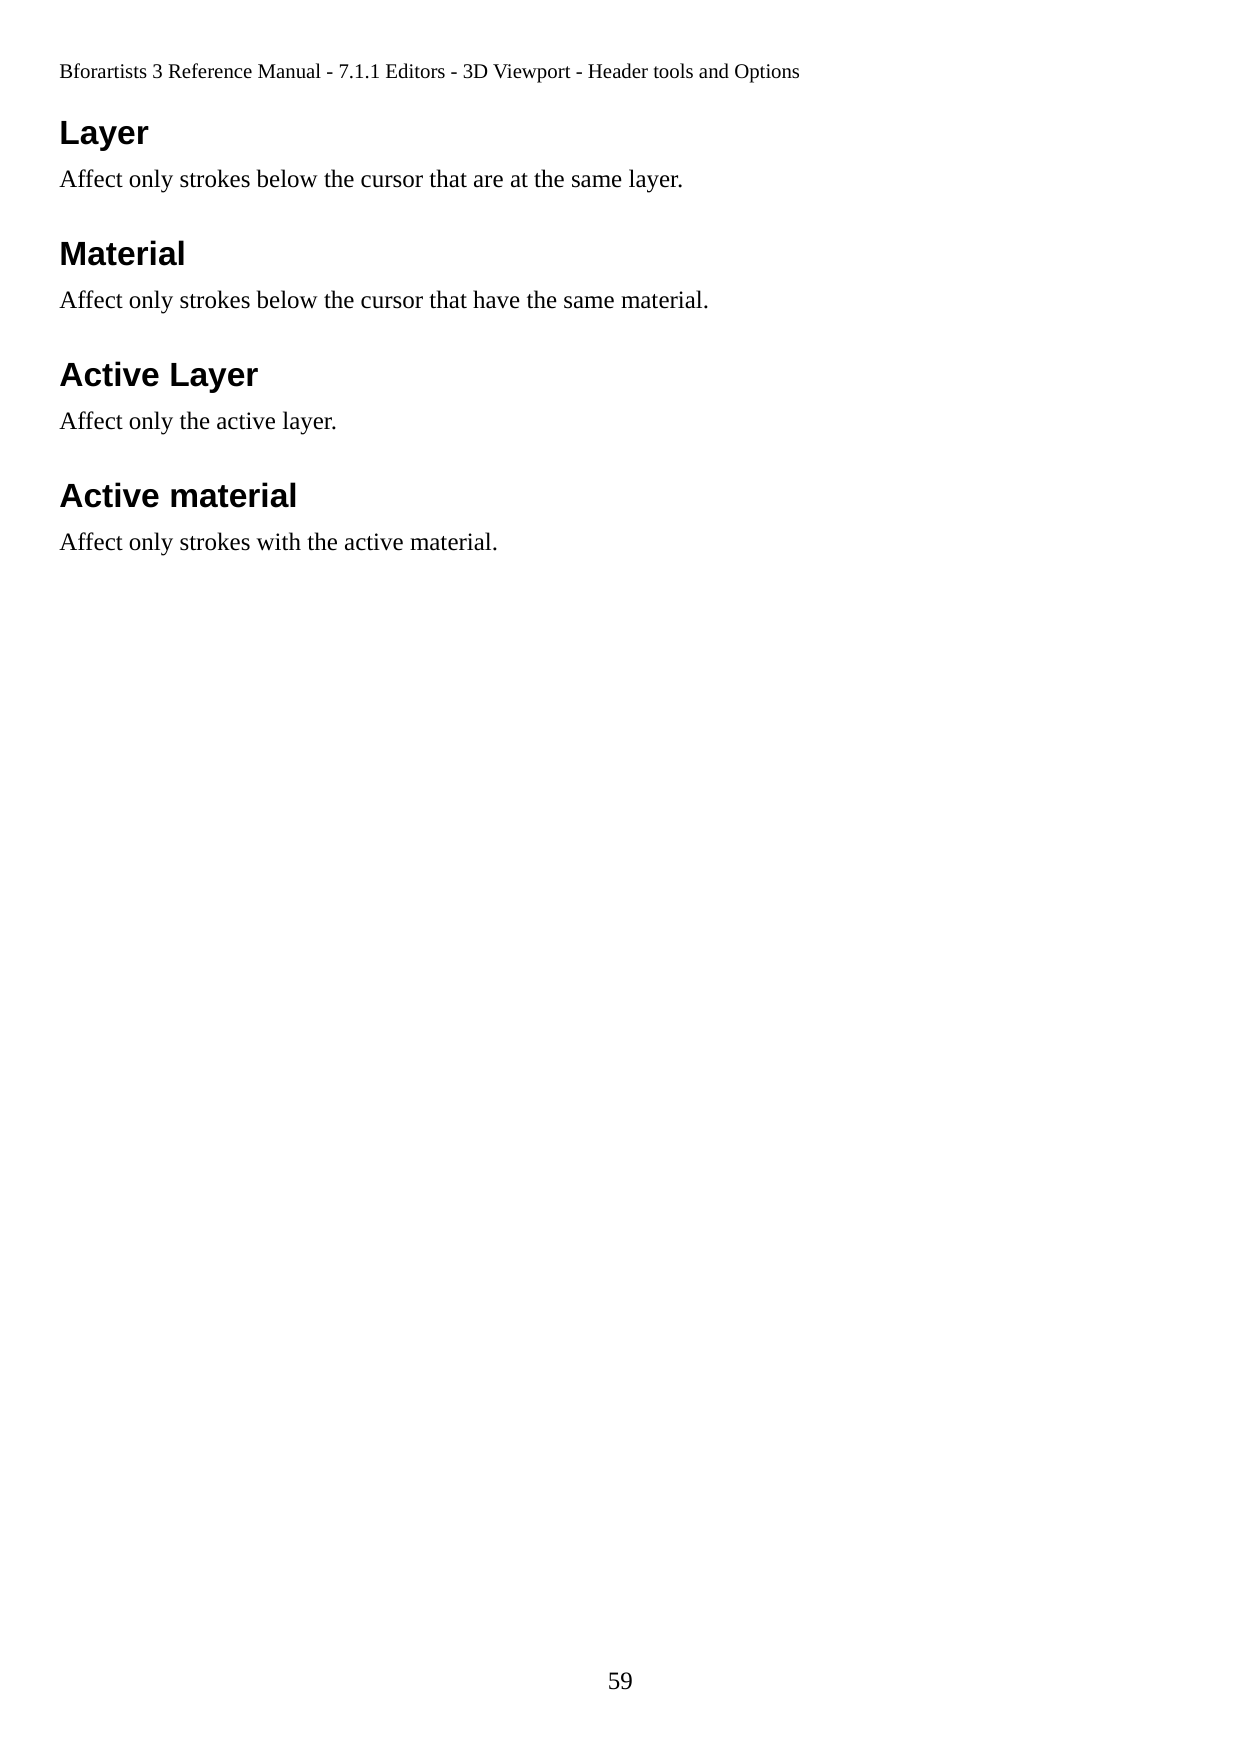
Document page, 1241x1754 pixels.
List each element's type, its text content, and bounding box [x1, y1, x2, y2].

subtitle Active Layer [59, 355, 1181, 393]
subtitle Active material [59, 476, 1181, 514]
text Affect only the active layer. [59, 406, 1181, 434]
text Affect only strokes below the cursor that are at the same layer. [59, 164, 1181, 192]
subtitle Layer [59, 113, 1181, 151]
text Affect only strokes below the cursor that have the same material. [59, 285, 1181, 313]
subtitle Material [59, 234, 1181, 272]
text Affect only strokes with the active material. [59, 527, 1181, 556]
